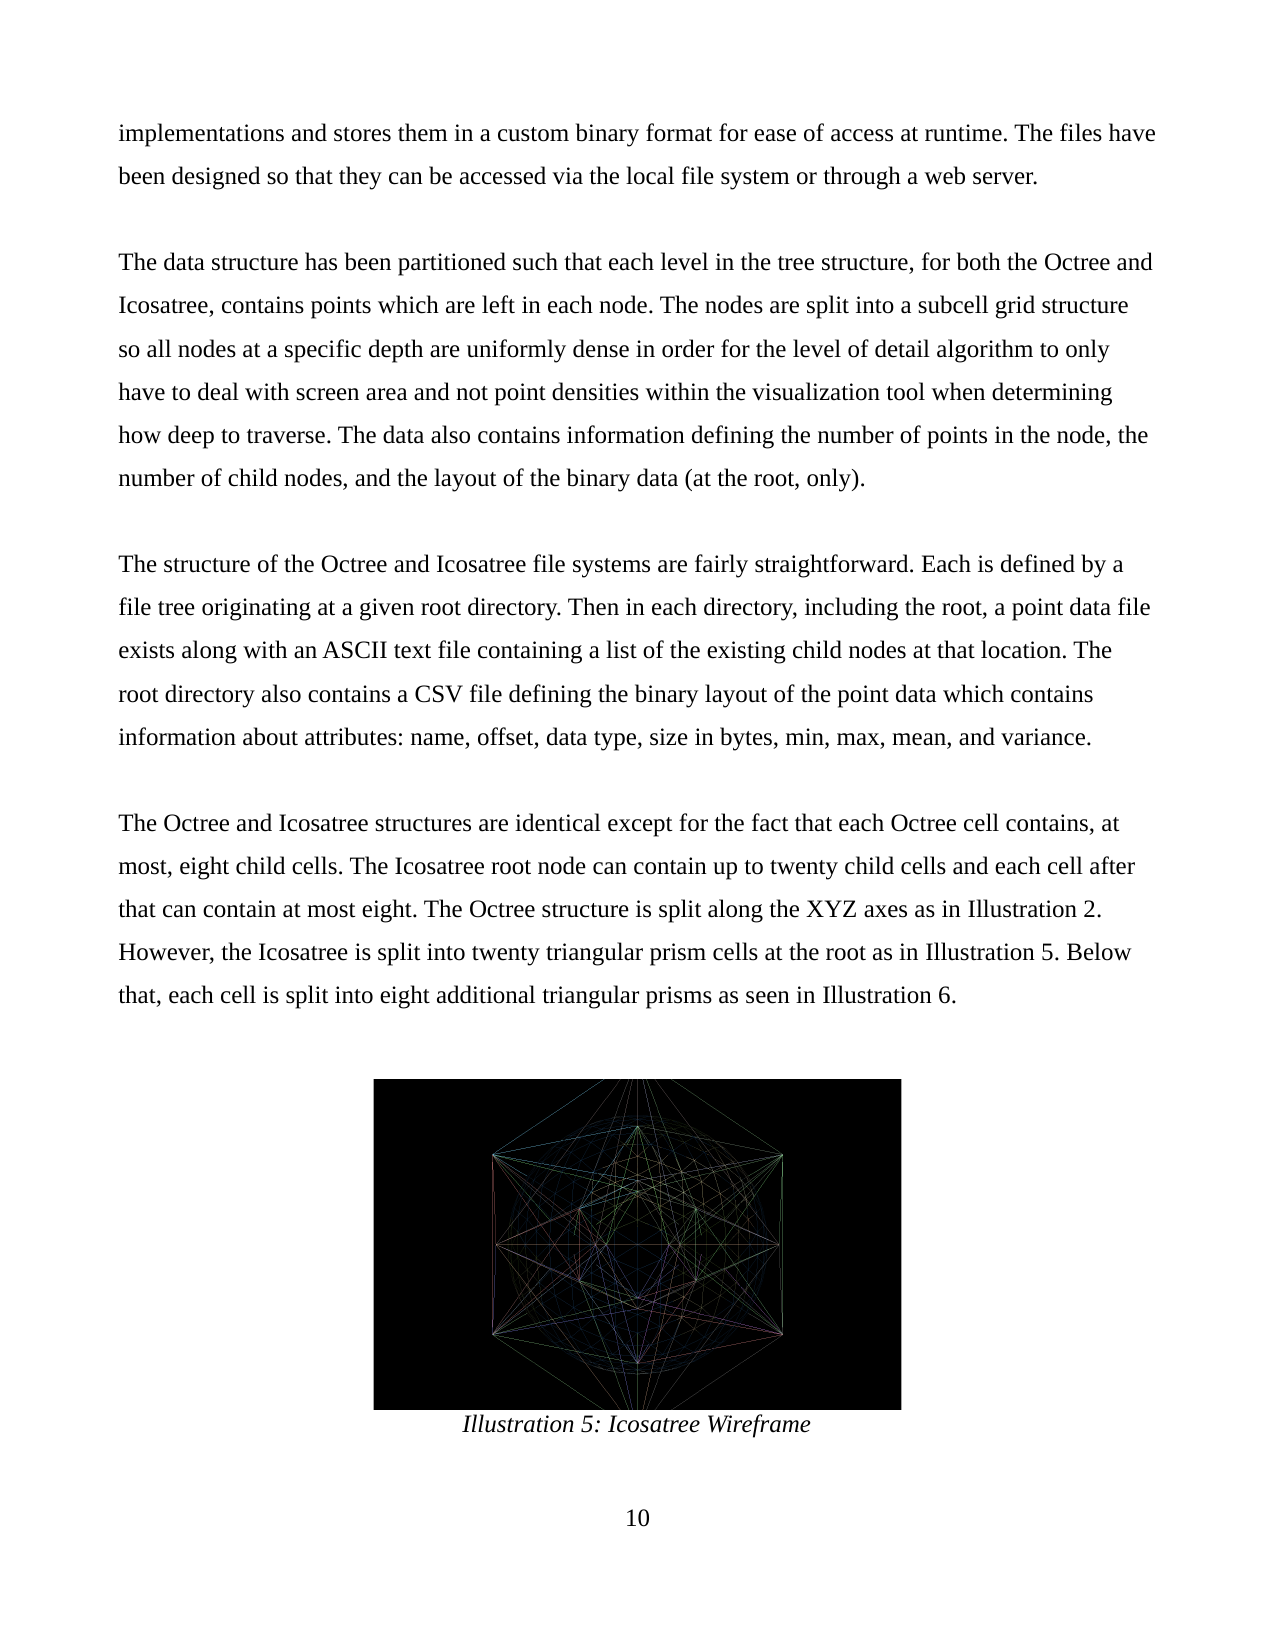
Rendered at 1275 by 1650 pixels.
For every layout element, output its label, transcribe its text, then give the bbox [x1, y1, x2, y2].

text The data structure has been partitioned such that each level in the tree structure, for both the Octree and Icosatree, contains points which are left in each node. The nodes are split into a subcell grid structure so all nodes at a specific depth are uniformly dense in order for the level of detail algorithm to only have to deal with screen area and not point densities within the visualization tool when determining how deep to traverse. The data also contains information defining the number of points in the node, the number of child nodes, and the layout of the binary data (at the root, only). [118, 247, 1157, 492]
text implementations and stores them in a custom binary format for ease of access at runtime. The files have been designed so that they can be accessed via the local file system or through a web server. [118, 118, 1157, 190]
text The Octree and Icosatree structures are identical except for the fact that each Octree cell contains, at most, eight child cells. The Icosatree root node can contain up to twenty child cells and each cell after that can contain at most eight. The Octree structure is split along the XYZ axes as in Illustration 2. However, the Icosatree is split into twenty triangular prism cells at the root as in Illustration 5. Below that, each cell is split into eight additional triangular prisms as seen in Illustration 6. [118, 808, 1157, 1009]
text The structure of the Octree and Icosatree file systems are fairly straightforward. Each is defined by a file tree originating at a given root directory. Then in each directory, including the root, a point data file exists along with an ASCII text file containing a list of the existing child nodes at that location. The root directory also contains a CSV file defining the binary layout of the point data which contains information about attributes: name, offset, data type, size in bytes, min, max, mean, and variance. [118, 549, 1157, 751]
picture [373, 1079, 902, 1410]
text Illustration 5: Icosatree Wireframe [89, 1410, 1186, 1438]
